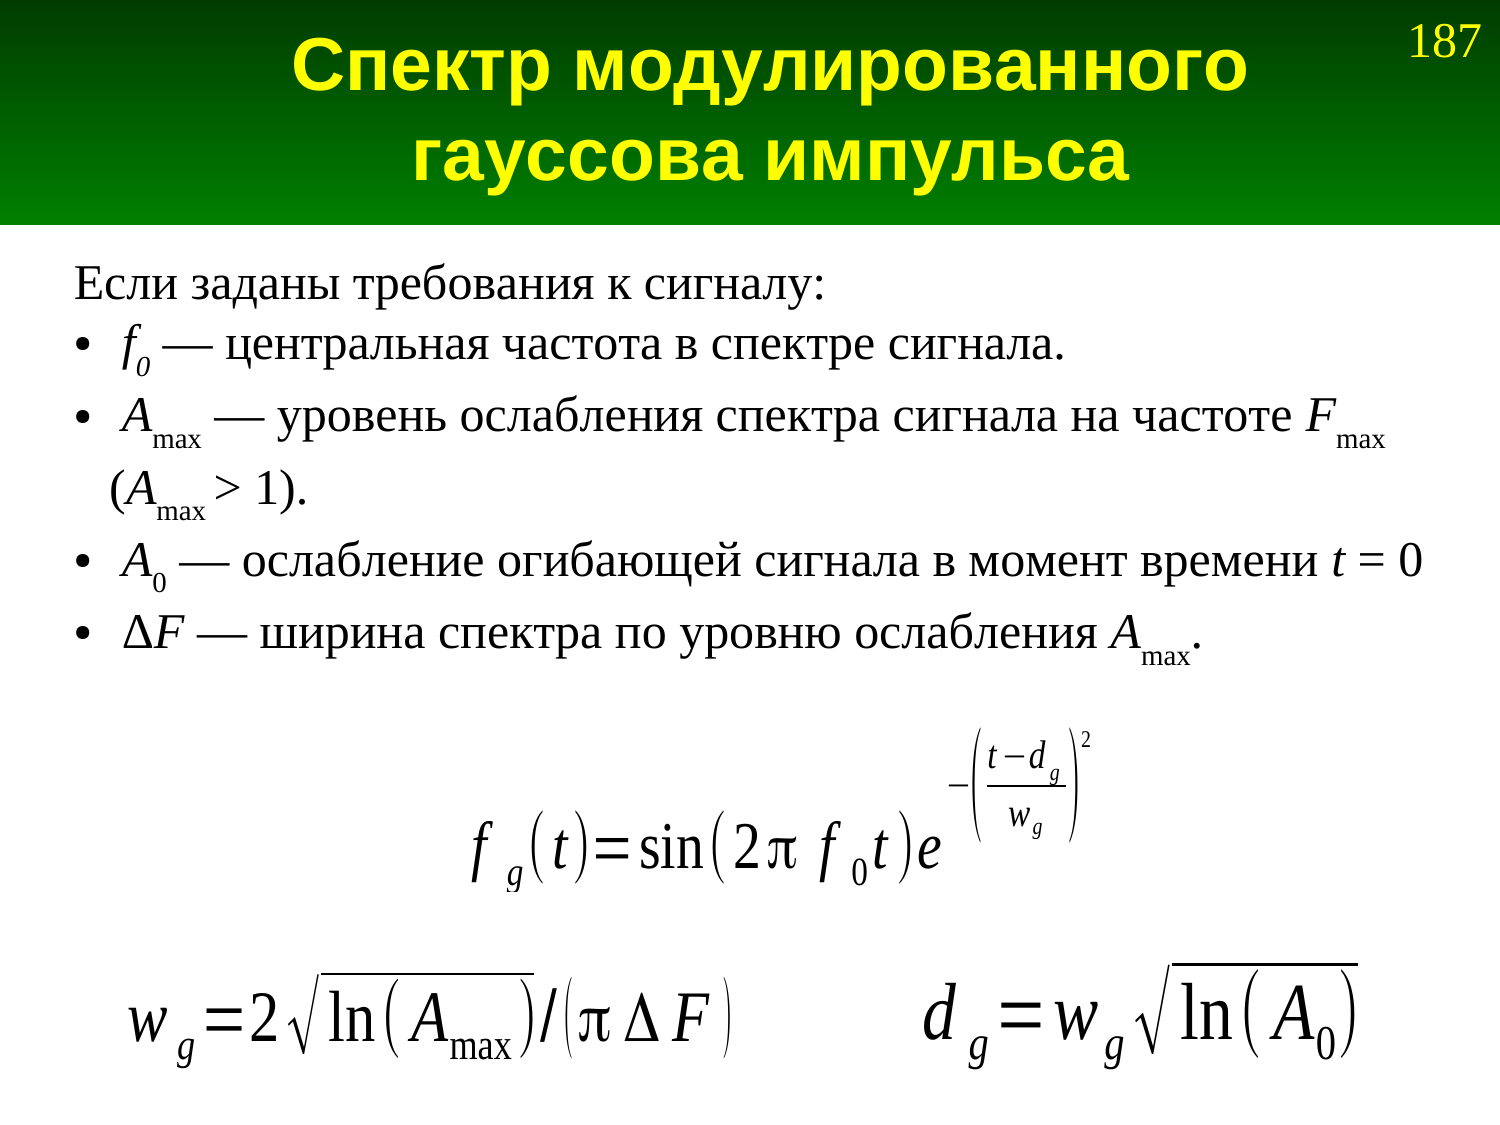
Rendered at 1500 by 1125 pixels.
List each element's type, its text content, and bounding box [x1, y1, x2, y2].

chart [447, 726, 1105, 892]
chart [112, 968, 746, 1069]
text_box Если заданы требования к сигналу: f0 — центральная частота в спектре сигнала. Amax — уровень ослабления спектра сигнала на частоте Fmax (Amax > 1). A0 — ослабление огибающей сигнала в момент времени t = 0 ΔF — ширина спектра по уровню ослабления Amax. [59, 242, 1453, 679]
chart [905, 957, 1377, 1071]
title Спектр модулированного гауссова импульса [100, 7, 1441, 204]
